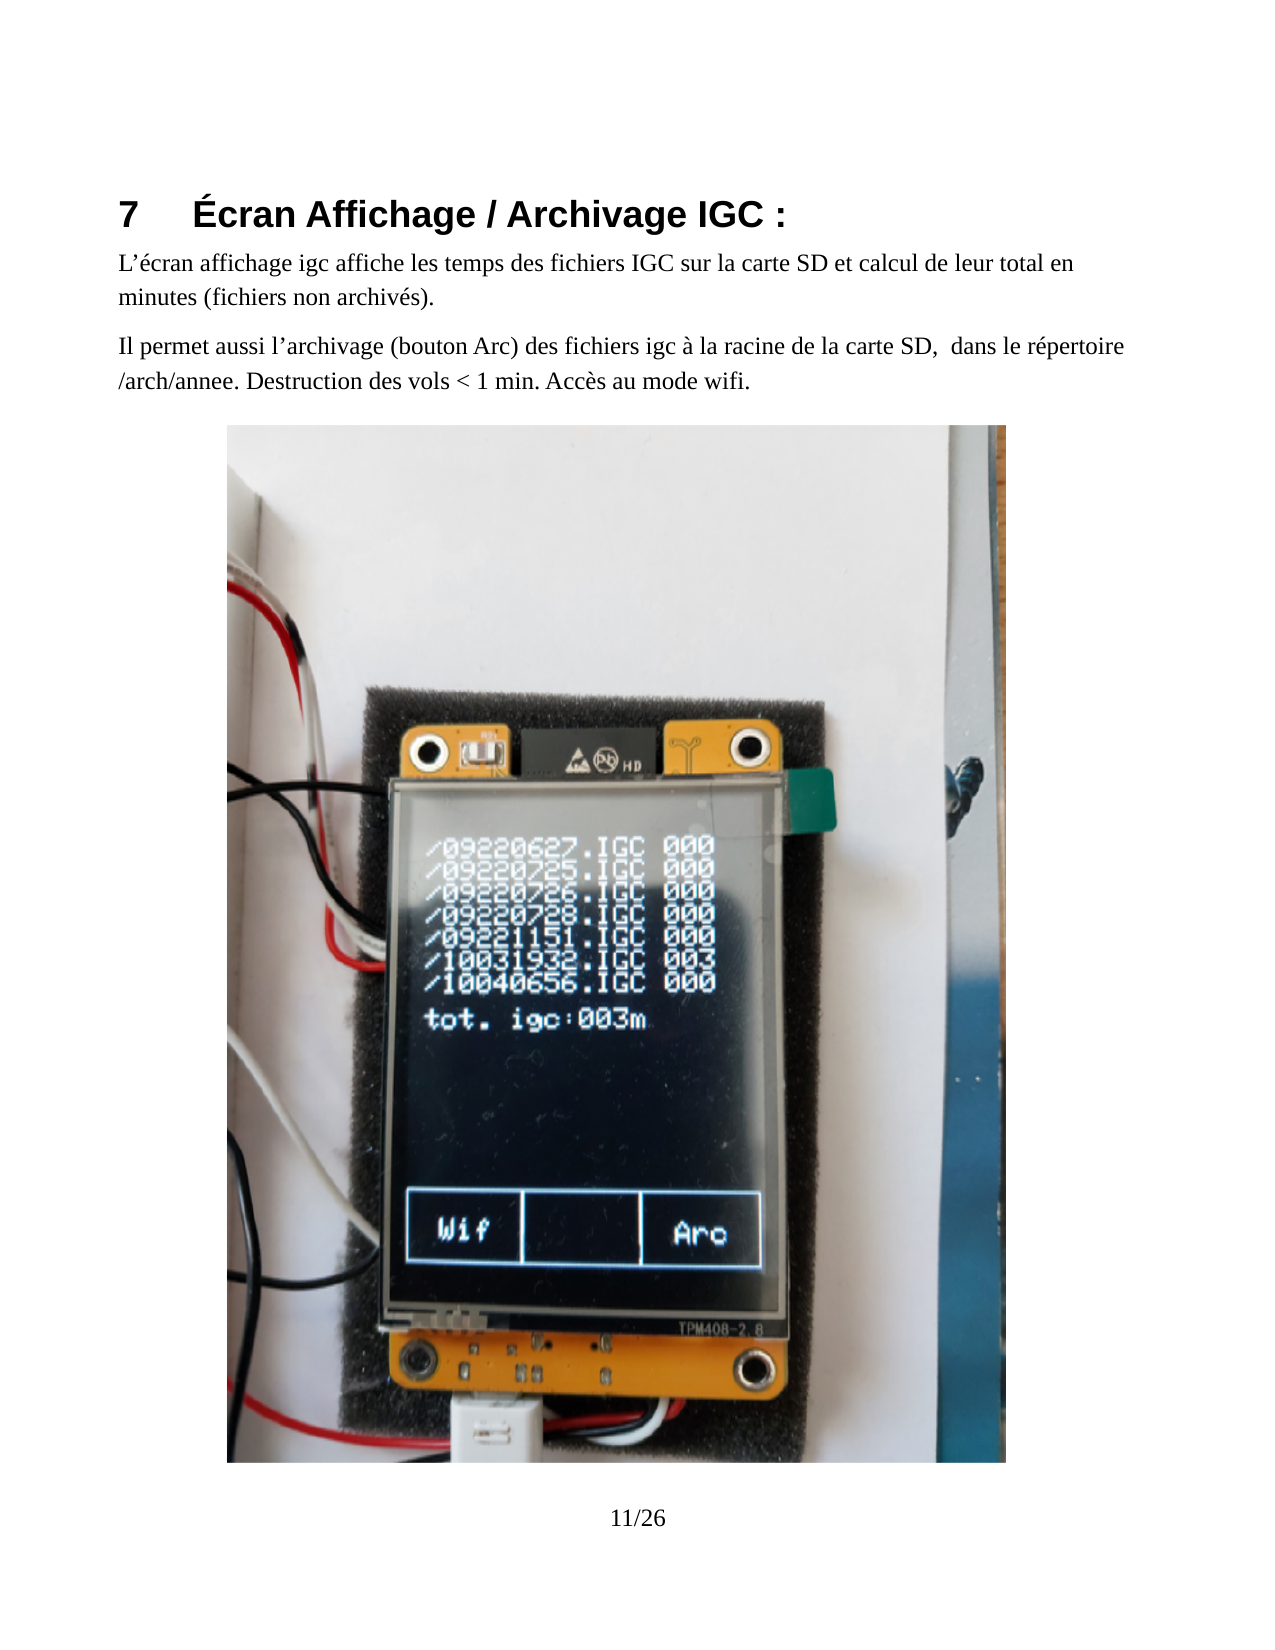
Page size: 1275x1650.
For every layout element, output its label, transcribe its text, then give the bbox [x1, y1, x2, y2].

subtitle Écran Affichage / Archivage IGC : [118, 192, 1157, 235]
picture [227, 426, 1006, 1462]
text Il permet aussi l’archivage (bouton Arc) des fichiers igc à la racine de la carte SD, dans le répertoire /arch/annee. Destruction des vols < 1 min. Accès au mode wifi. [118, 331, 1157, 394]
text L’écran affichage igc affiche les temps des fichiers IGC sur la carte SD et calcul de leur total en minutes (fichiers non archivés). [118, 248, 1157, 311]
